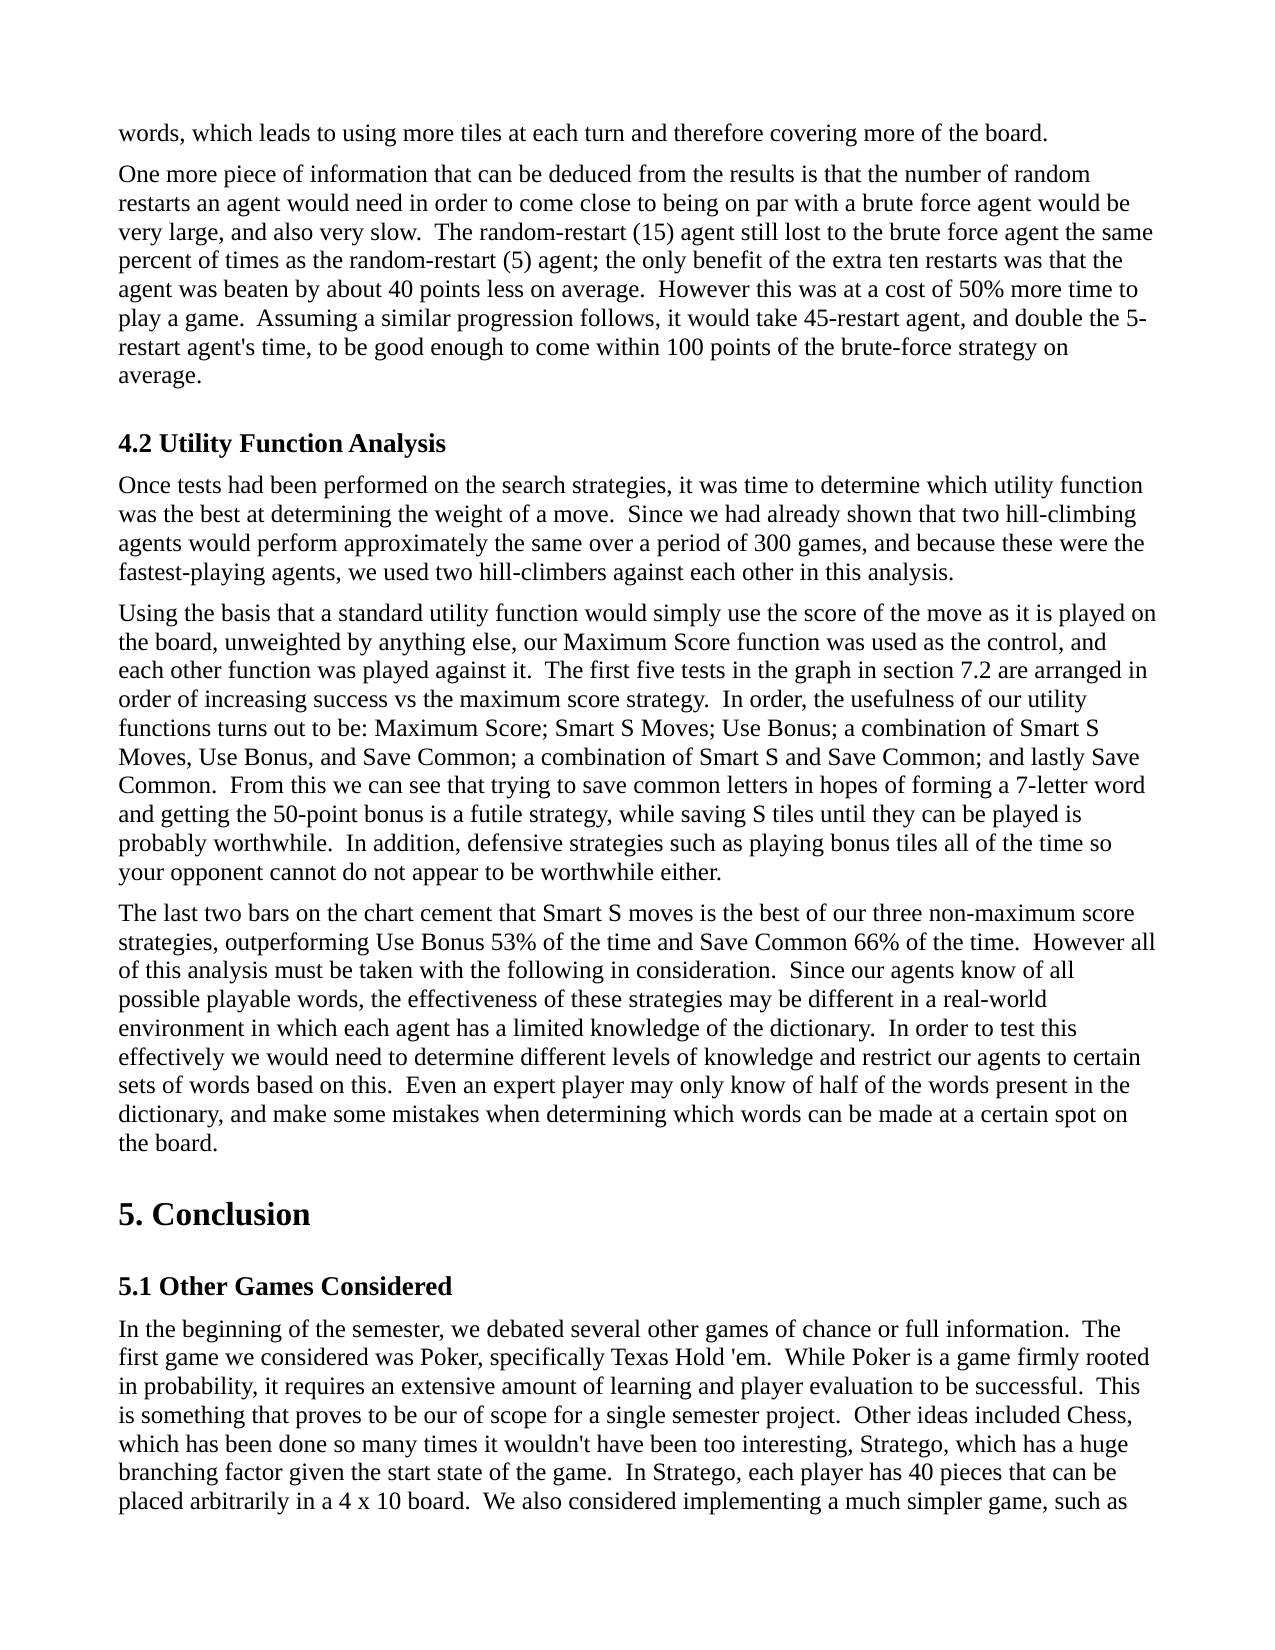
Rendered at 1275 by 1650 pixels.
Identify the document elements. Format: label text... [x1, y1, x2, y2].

text One more piece of information that can be deduced from the results is that the number of random restarts an agent would need in order to come close to being on par with a brute force agent would be very large, and also very slow. The random-restart (15) agent still lost to the brute force agent the same percent of times as the random-restart (5) agent; the only benefit of the extra ten restarts was that the agent was beaten by about 40 points less on average. However this was at a cost of 50% more time to play a game. Assuming a similar progression follows, it would take 45-restart agent, and double the 5-restart agent's time, to be good enough to come within 100 points of the brute-force strategy on average. [118, 159, 1157, 389]
subtitle 5.1 Other Games Considered [118, 1270, 1157, 1301]
text In the beginning of the semester, we debated several other games of chance or full information. The first game we considered was Poker, specifically Texas Hold 'em. While Poker is a game firmly rooted in probability, it requires an extensive amount of learning and player evaluation to be successful. This is something that proves to be our of scope for a single semester project. Other ideas included Chess, which has been done so many times it wouldn't have been too interesting, Stratego, which has a huge branching factor given the start state of the game. In Stratego, each player has 40 pieces that can be placed arbitrarily in a 4 x 10 board. We also considered implementing a much simpler game, such as [118, 1314, 1157, 1515]
text words, which leads to using more tiles at each turn and therefore covering more of the board. [118, 118, 1157, 147]
subtitle 4.2 Utility Function Analysis [118, 427, 1157, 458]
subtitle 5. Conclusion [118, 1194, 1157, 1233]
text The last two bars on the chart cement that Smart S moves is the best of our three non-maximum score strategies, outperforming Use Bonus 53% of the time and Save Common 66% of the time. However all of this analysis must be taken with the following in consideration. Since our agents know of all possible playable words, the effectiveness of these strategies may be different in a real-world environment in which each agent has a limited knowledge of the dictionary. In order to test this effectively we would need to determine different levels of knowledge and restrict our agents to certain sets of words based on this. Even an expert player may only know of half of the words present in the dictionary, and make some mistakes when determining which words can be made at a certain spot on the board. [118, 898, 1157, 1157]
text Using the basis that a standard utility function would simply use the score of the move as it is played on the board, unweighted by anything else, our Maximum Score function was used as the control, and each other function was played against it. The first five tests in the graph in section 7.2 are arranged in order of increasing success vs the maximum score strategy. In order, the usefulness of our utility functions turns out to be: Maximum Score; Smart S Moves; Use Bonus; a combination of Smart S Moves, Use Bonus, and Save Common; a combination of Smart S and Save Common; and lastly Save Common. From this we can see that trying to save common letters in hopes of forming a 7-letter word and getting the 50-point bonus is a futile strategy, while saving S tiles until they can be played is probably worthwhile. In addition, defensive strategies such as playing bonus tiles all of the time so your opponent cannot do not appear to be worthwhile either. [118, 598, 1157, 886]
text Once tests had been performed on the search strategies, it was time to determine which utility function was the best at determining the weight of a move. Since we had already shown that two hill-climbing agents would perform approximately the same over a period of 300 games, and because these were the fastest-playing agents, we used two hill-climbers against each other in this analysis. [118, 471, 1157, 586]
